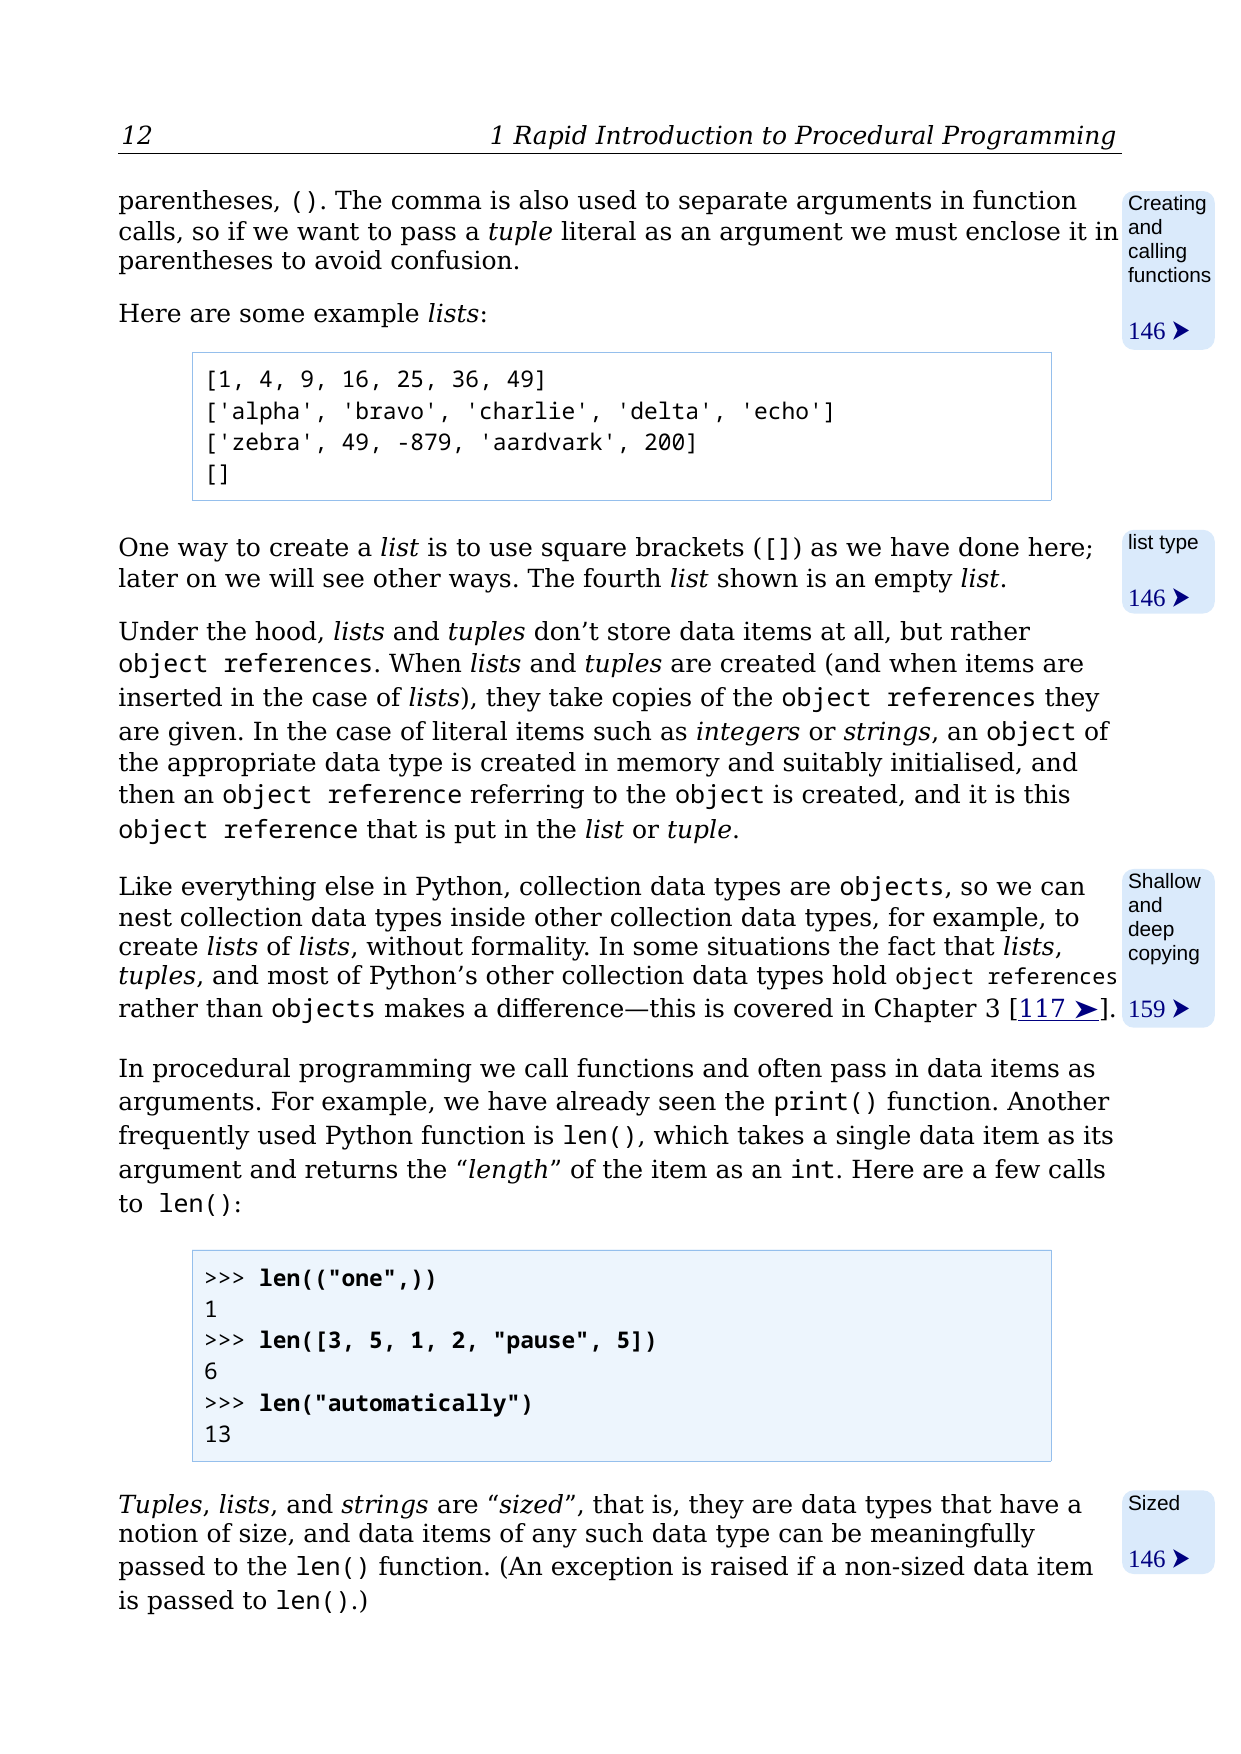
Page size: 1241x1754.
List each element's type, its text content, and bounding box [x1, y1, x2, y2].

text 13 [193, 1406, 1051, 1461]
text >>> len("automatically") [193, 1374, 1051, 1406]
text In procedural programming we call functions and often pass in data items as arguments. For example, we have already seen the print() function. Another frequently used Python function is len(), which takes a single data item as its argument and returns the “length” of the item as an int. Here are a few calls to len(): [118, 1055, 1122, 1220]
text Like everything else in Python, collection data types are objects, so we can nest collection data types inside other collection data types, for example, to create lists of lists, without formality. In some situations the fact that lists, tuples, and most of Python’s other collection data types hold object references rather than objects makes a difference—this is covered in Chapter 3 [117 ➤]. [118, 869, 1122, 1025]
text Under the hood, lists and tuples don’t store data items at all, but rather object references. When lists and tuples are created (and when items are inserted in the case of lists), they take copies of the object references they are given. In the case of literal items such as integers or strings, an object of the appropriate data type is created in memory and suitably initialised, and then an object reference referring to the object is created, and it is this object reference that is put in the list or tuple. [118, 617, 1122, 845]
text ['zebra', 49, -879, 'aardvark', 200] [193, 414, 1051, 445]
text Tuples, lists, and strings are “sized”, that is, they are data types that have a notion of size, and data items of any such data type can be meaningfully passed to the len() function. (An exception is raised if a non-sized data item is passed to len().) [118, 1490, 1122, 1617]
text >>> len([3, 5, 1, 2, "pause", 5]) [193, 1312, 1051, 1343]
text [1, 4, 9, 16, 25, 36, 49] [193, 353, 1051, 383]
text >>> len(("one",)) [193, 1251, 1051, 1281]
text 1 [193, 1281, 1051, 1312]
text 6 [193, 1343, 1051, 1374]
text [] [193, 445, 1051, 500]
text parentheses, (). The comma is also used to separate arguments in function calls, so if we want to pass a tuple literal as an argument we must enclose it in parentheses to avoid confusion. [118, 183, 1122, 275]
text Here are some example lists: [118, 299, 1122, 328]
text One way to create a list is to use square brackets ([]) as we have done here; later on we will see other ways. The fourth list shown is an empty list. [118, 530, 1122, 593]
text ['alpha', 'bravo', 'charlie', 'delta', 'echo'] [193, 383, 1051, 414]
